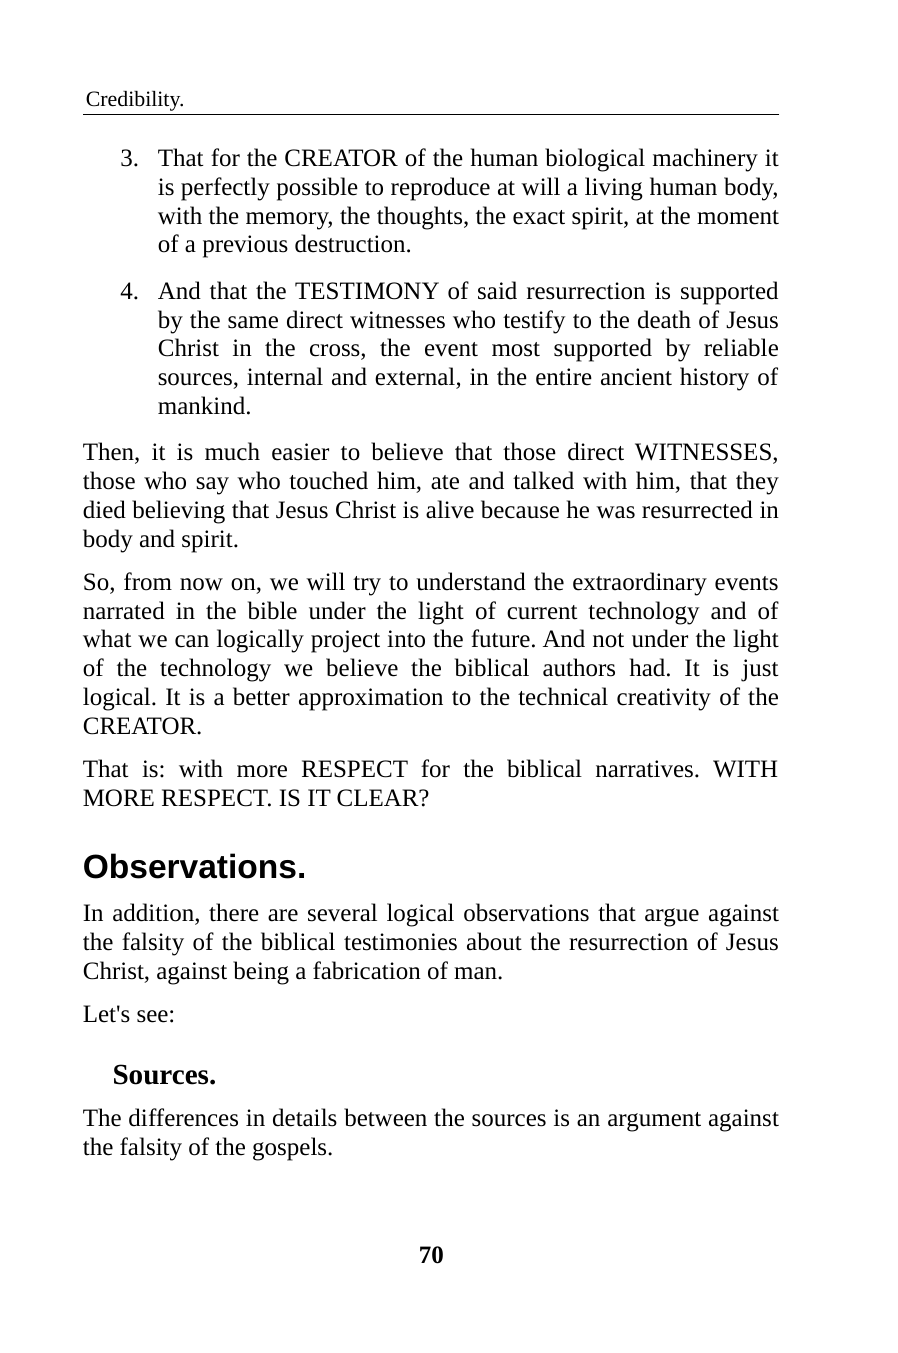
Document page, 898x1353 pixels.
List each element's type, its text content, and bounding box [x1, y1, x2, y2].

text So, from now on, we will try to understand the extraordinary events narrated in the bible under the light of current technology and of what we can logically project into the future. And not under the light of the technology we believe the biblical authors had. It is just logical. It is a better approximation to the technical creativity of the CREATOR. [83, 567, 779, 739]
text Then, it is much easier to believe that those direct WITNESSES, those who say who touched him, ate and talked with him, that they died believing that Jesus Christ is alive because he was resurrected in body and spirit. [83, 437, 779, 552]
text The differences in details between the sources is an argument against the falsity of the gospels. [83, 1103, 779, 1161]
text In addition, there are several logical observations that argue against the falsity of the biblical testimonies about the resurrection of Jesus Christ, against being a fabrication of man. [83, 898, 779, 984]
list That for the CREATOR of the human biological machinery it is perfectly possible to reproduce at will a living human body, with the memory, the thoughts, the exact spirit, at the moment of a previous destruction. [120, 143, 779, 258]
text That is: with more RESPECT for the biblical narratives. WITH MORE RESPECT. IS IT CLEAR? [83, 754, 779, 812]
list And that the TESTIMONY of said resurrection is supported by the same direct witnesses who testify to the death of Jesus Christ in the cross, the event most supported by reliable sources, internal and external, in the entire ancient history of mankind. [120, 276, 779, 420]
subtitle Sources. [112, 1057, 779, 1091]
subtitle Observations. [83, 847, 779, 886]
text Let's see: [83, 999, 779, 1028]
